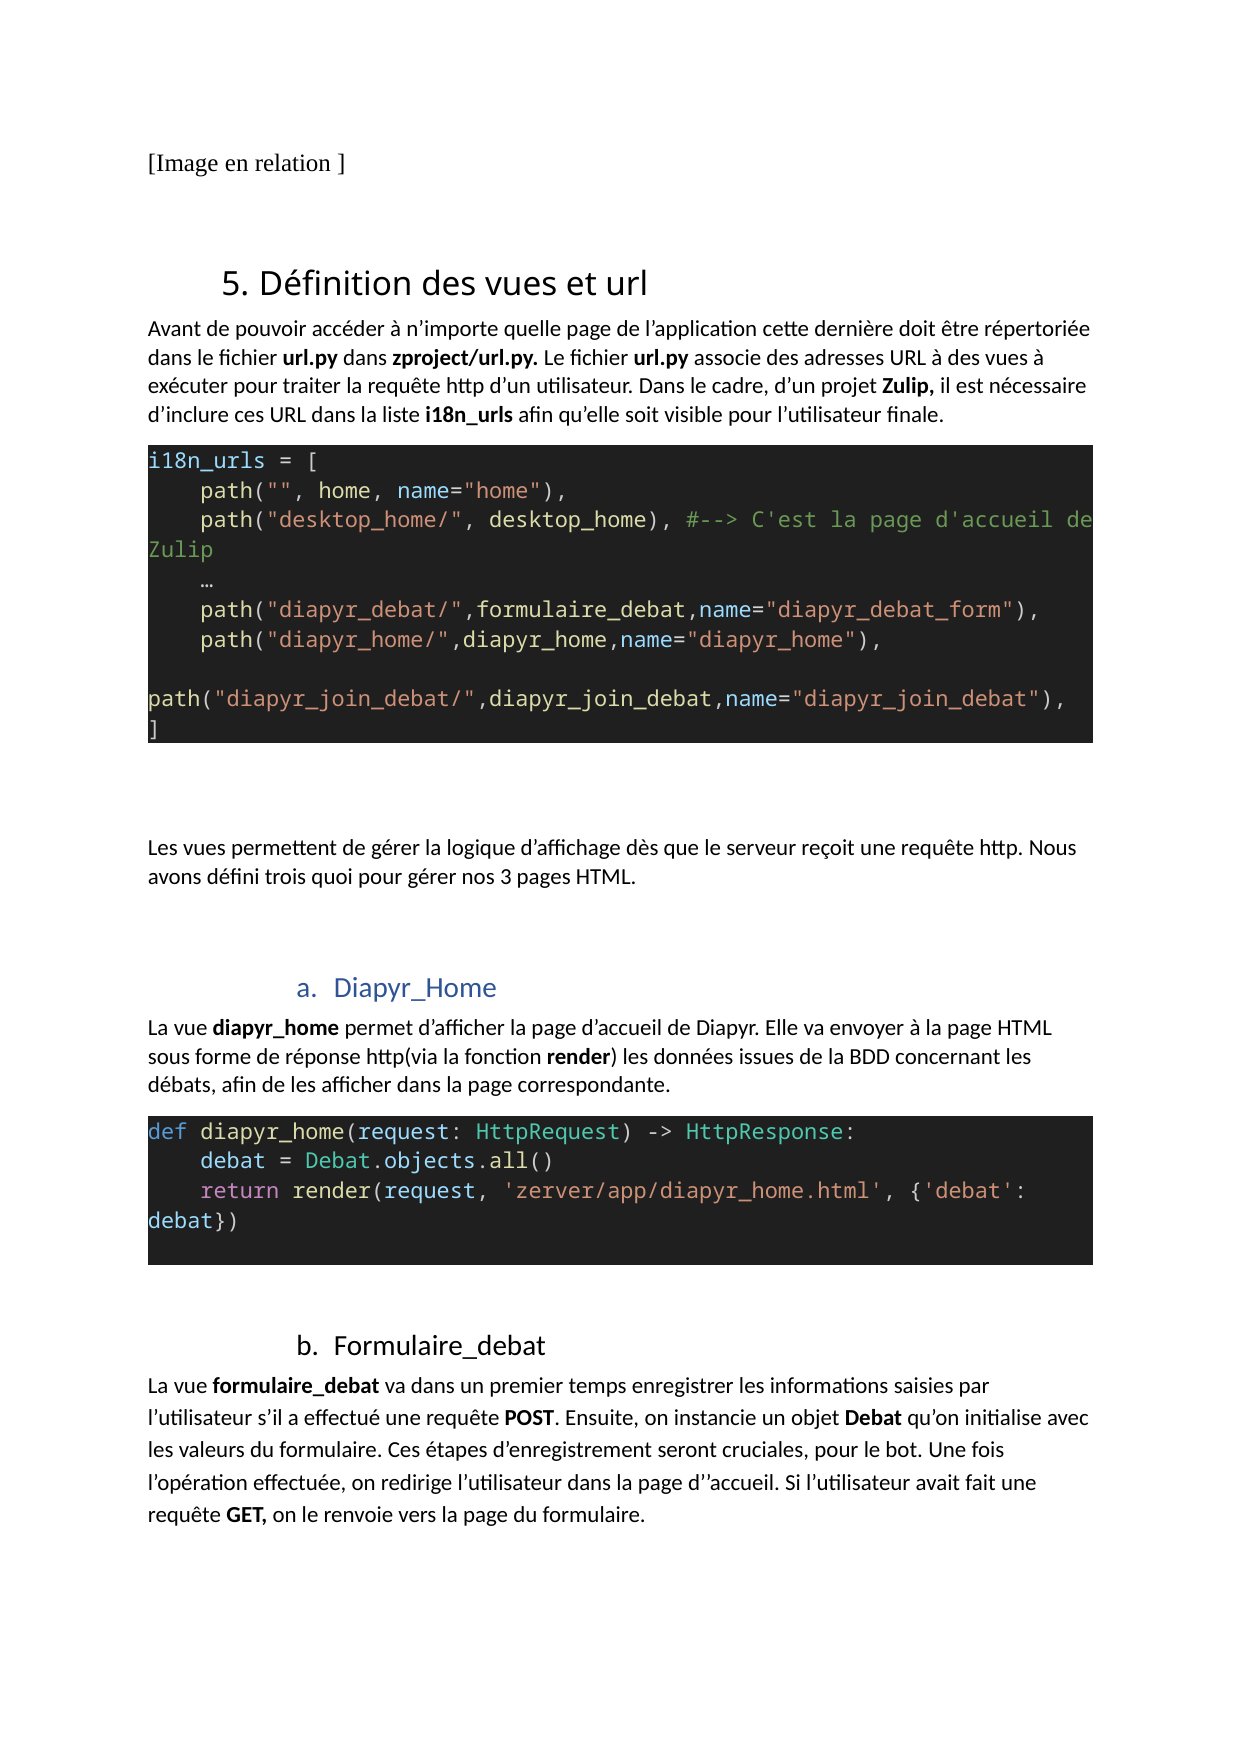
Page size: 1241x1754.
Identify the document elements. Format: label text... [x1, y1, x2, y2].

text def diapyr_home(request: HttpRequest) -> HttpResponse: [148, 1116, 1093, 1146]
text La vue diapyr_home permet d’afficher la page d’accueil de Diapyr. Elle va envoyer à la page HTML sous forme de réponse http(via la fonction render) les données issues de la BDD concernant les débats, afin de les afficher dans la page correspondante. [148, 1013, 1093, 1098]
text path("desktop_home/", desktop_home), #--> C'est la page d'accueil de Zulip [148, 504, 1093, 564]
text … [148, 564, 1093, 594]
text Les vues permettent de gérer la logique d’affichage dès que le serveur reçoit une requête http. Nous avons défini trois quoi pour gérer nos 3 pages HTML. [148, 833, 1093, 890]
text return render(request, 'zerver/app/diapyr_home.html', {'debat': debat}) [148, 1175, 1093, 1235]
text i18n_urls = [ [148, 445, 1093, 475]
text ] [148, 713, 1093, 743]
text path("diapyr_join_debat/",diapyr_join_debat,name="diapyr_join_debat"), [148, 653, 1093, 713]
text [Image en relation ] [148, 148, 1093, 176]
text path("", home, name="home"), [148, 475, 1093, 504]
list Formulaire_debat [296, 1327, 1093, 1362]
text Avant de pouvoir accéder à n’importe quelle page de l’application cette dernière doit être répertoriée dans le fichier url.py dans zproject/url.py. Le fichier url.py associe des adresses URL à des vues à exécuter pour traiter la requête http d’un utilisateur. Dans le cadre, d’un projet Zulip, il est nécessaire d’inclure ces URL dans la liste i18n_urls afin qu’elle soit visible pour l’utilisateur finale. [148, 314, 1093, 428]
list Diapyr_Home [296, 969, 1093, 1004]
text debat = Debat.objects.all() [148, 1146, 1093, 1175]
list Définition des vues et url [221, 259, 1093, 305]
text path("diapyr_debat/",formulaire_debat,name="diapyr_debat_form"), [148, 594, 1093, 624]
text path("diapyr_home/",diapyr_home,name="diapyr_home"), [148, 624, 1093, 653]
text La vue formulaire_debat va dans un premier temps enregistrer les informations saisies par l’utilisateur s’il a effectué une requête POST. Ensuite, on instancie un objet Debat qu’on initialise avec les valeurs du formulaire. Ces étapes d’enregistrement seront cruciales, pour le bot. Une fois l’opération effectuée, on redirige l’utilisateur dans la page d’’accueil. Si l’utilisateur avait fait une requête GET, on le renvoie vers la page du formulaire. [148, 1371, 1093, 1528]
